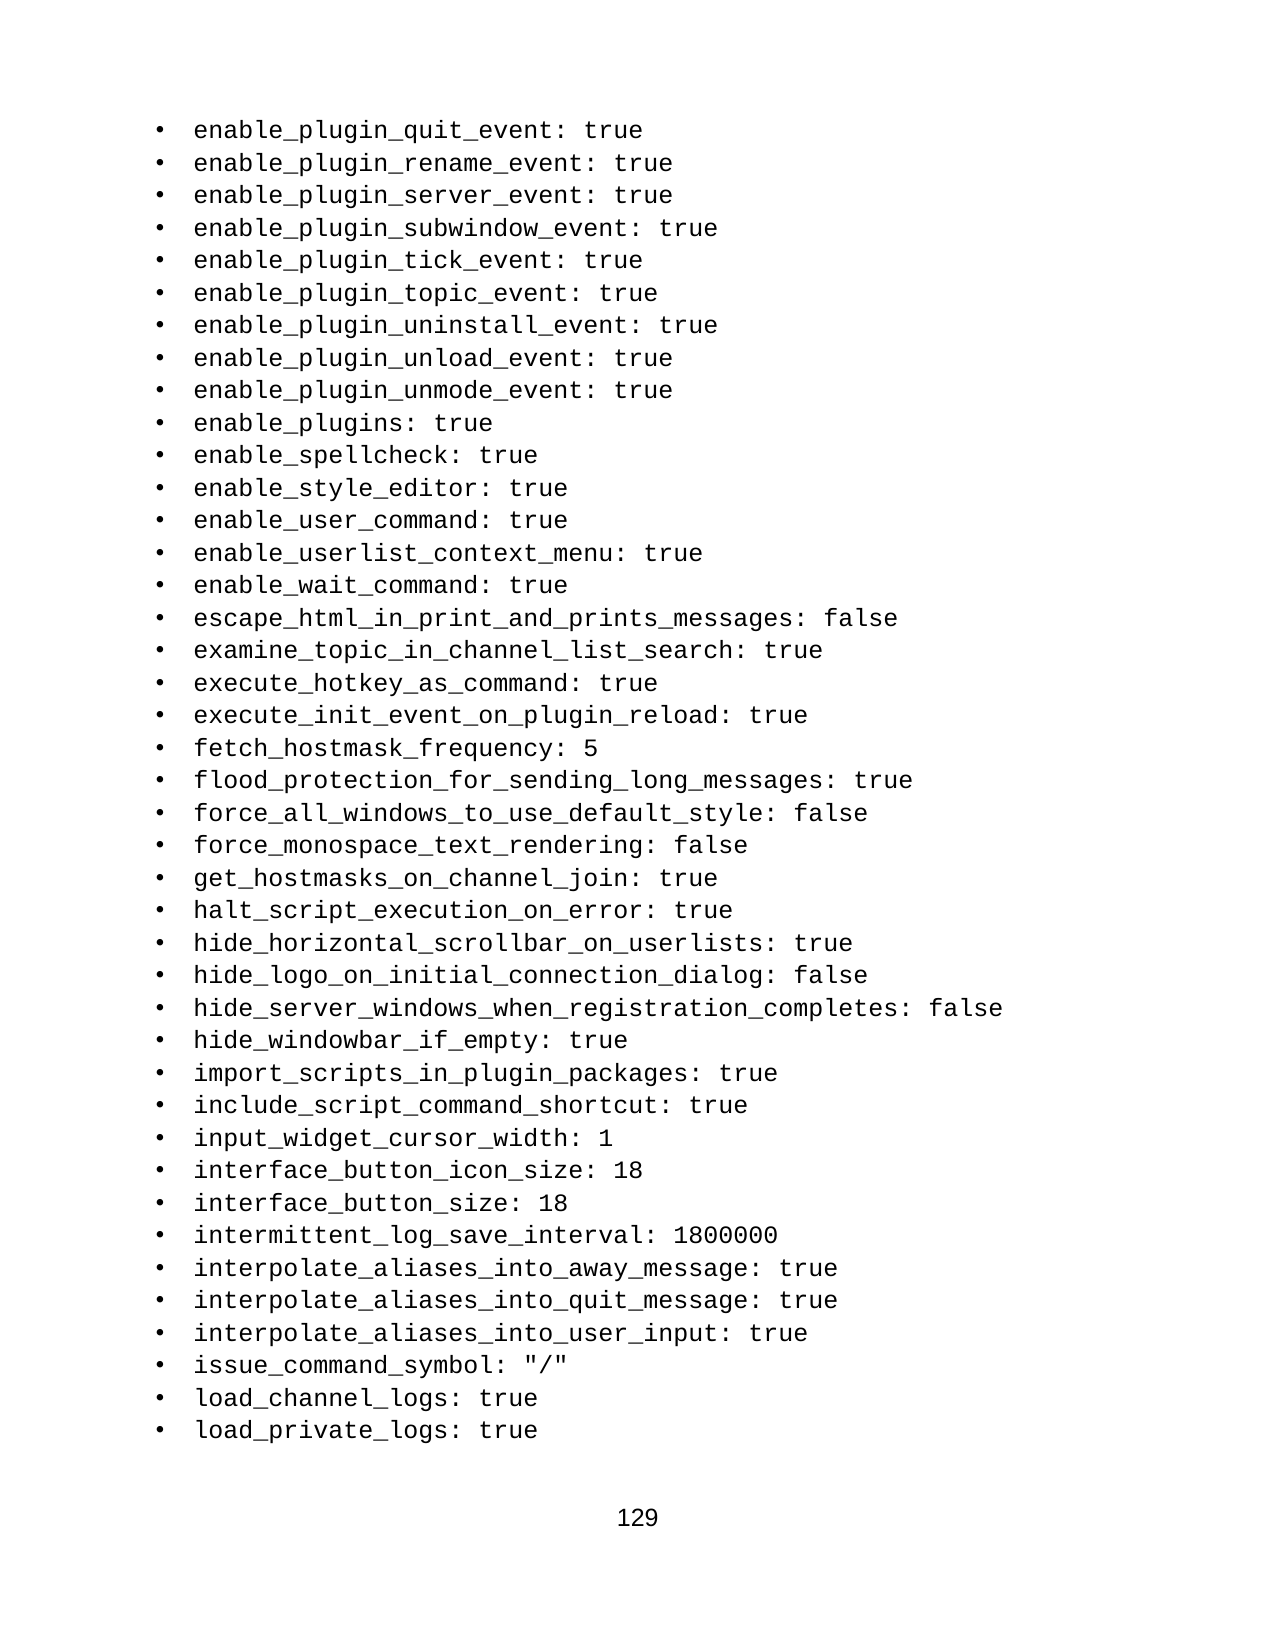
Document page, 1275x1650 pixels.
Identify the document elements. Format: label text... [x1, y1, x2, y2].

list hide_windowbar_if_empty: true [156, 1028, 1157, 1056]
list force_all_windows_to_use_default_style: false [156, 801, 1157, 829]
list enable_userlist_context_menu: true [156, 541, 1157, 569]
list hide_server_windows_when_registration_completes: false [156, 996, 1157, 1024]
list fetch_hostmask_frequency: 5 [156, 736, 1157, 764]
list enable_plugin_uninstall_event: true [156, 313, 1157, 341]
list enable_plugin_topic_event: true [156, 281, 1157, 309]
list load_channel_logs: true [156, 1386, 1157, 1414]
list enable_spellcheck: true [156, 443, 1157, 471]
list halt_script_execution_on_error: true [156, 898, 1157, 926]
list enable_plugin_server_event: true [156, 183, 1157, 211]
list enable_user_command: true [156, 508, 1157, 536]
list enable_plugin_subwindow_event: true [156, 216, 1157, 244]
list enable_plugins: true [156, 411, 1157, 439]
list load_private_logs: true [156, 1418, 1157, 1446]
list enable_plugin_rename_event: true [156, 151, 1157, 179]
list hide_logo_on_initial_connection_dialog: false [156, 963, 1157, 991]
list force_monospace_text_rendering: false [156, 833, 1157, 861]
list input_widget_cursor_width: 1 [156, 1126, 1157, 1154]
list hide_horizontal_scrollbar_on_userlists: true [156, 931, 1157, 959]
list enable_plugin_unmode_event: true [156, 378, 1157, 406]
list enable_style_editor: true [156, 476, 1157, 504]
list enable_plugin_quit_event: true [156, 118, 1157, 146]
list get_hostmasks_on_channel_join: true [156, 866, 1157, 894]
list interface_button_icon_size: 18 [156, 1158, 1157, 1186]
list enable_plugin_unload_event: true [156, 346, 1157, 374]
list interpolate_aliases_into_quit_message: true [156, 1288, 1157, 1316]
list interpolate_aliases_into_user_input: true [156, 1321, 1157, 1349]
list issue_command_symbol: "/" [156, 1353, 1157, 1381]
list flood_protection_for_sending_long_messages: true [156, 768, 1157, 796]
list escape_html_in_print_and_prints_messages: false [156, 606, 1157, 634]
list enable_wait_command: true [156, 573, 1157, 601]
list execute_init_event_on_plugin_reload: true [156, 703, 1157, 731]
list enable_plugin_tick_event: true [156, 248, 1157, 276]
list examine_topic_in_channel_list_search: true [156, 638, 1157, 666]
list import_scripts_in_plugin_packages: true [156, 1061, 1157, 1089]
list interpolate_aliases_into_away_message: true [156, 1256, 1157, 1284]
list execute_hotkey_as_command: true [156, 671, 1157, 699]
list include_script_command_shortcut: true [156, 1093, 1157, 1121]
list intermittent_log_save_interval: 1800000 [156, 1223, 1157, 1251]
list interface_button_size: 18 [156, 1191, 1157, 1219]
